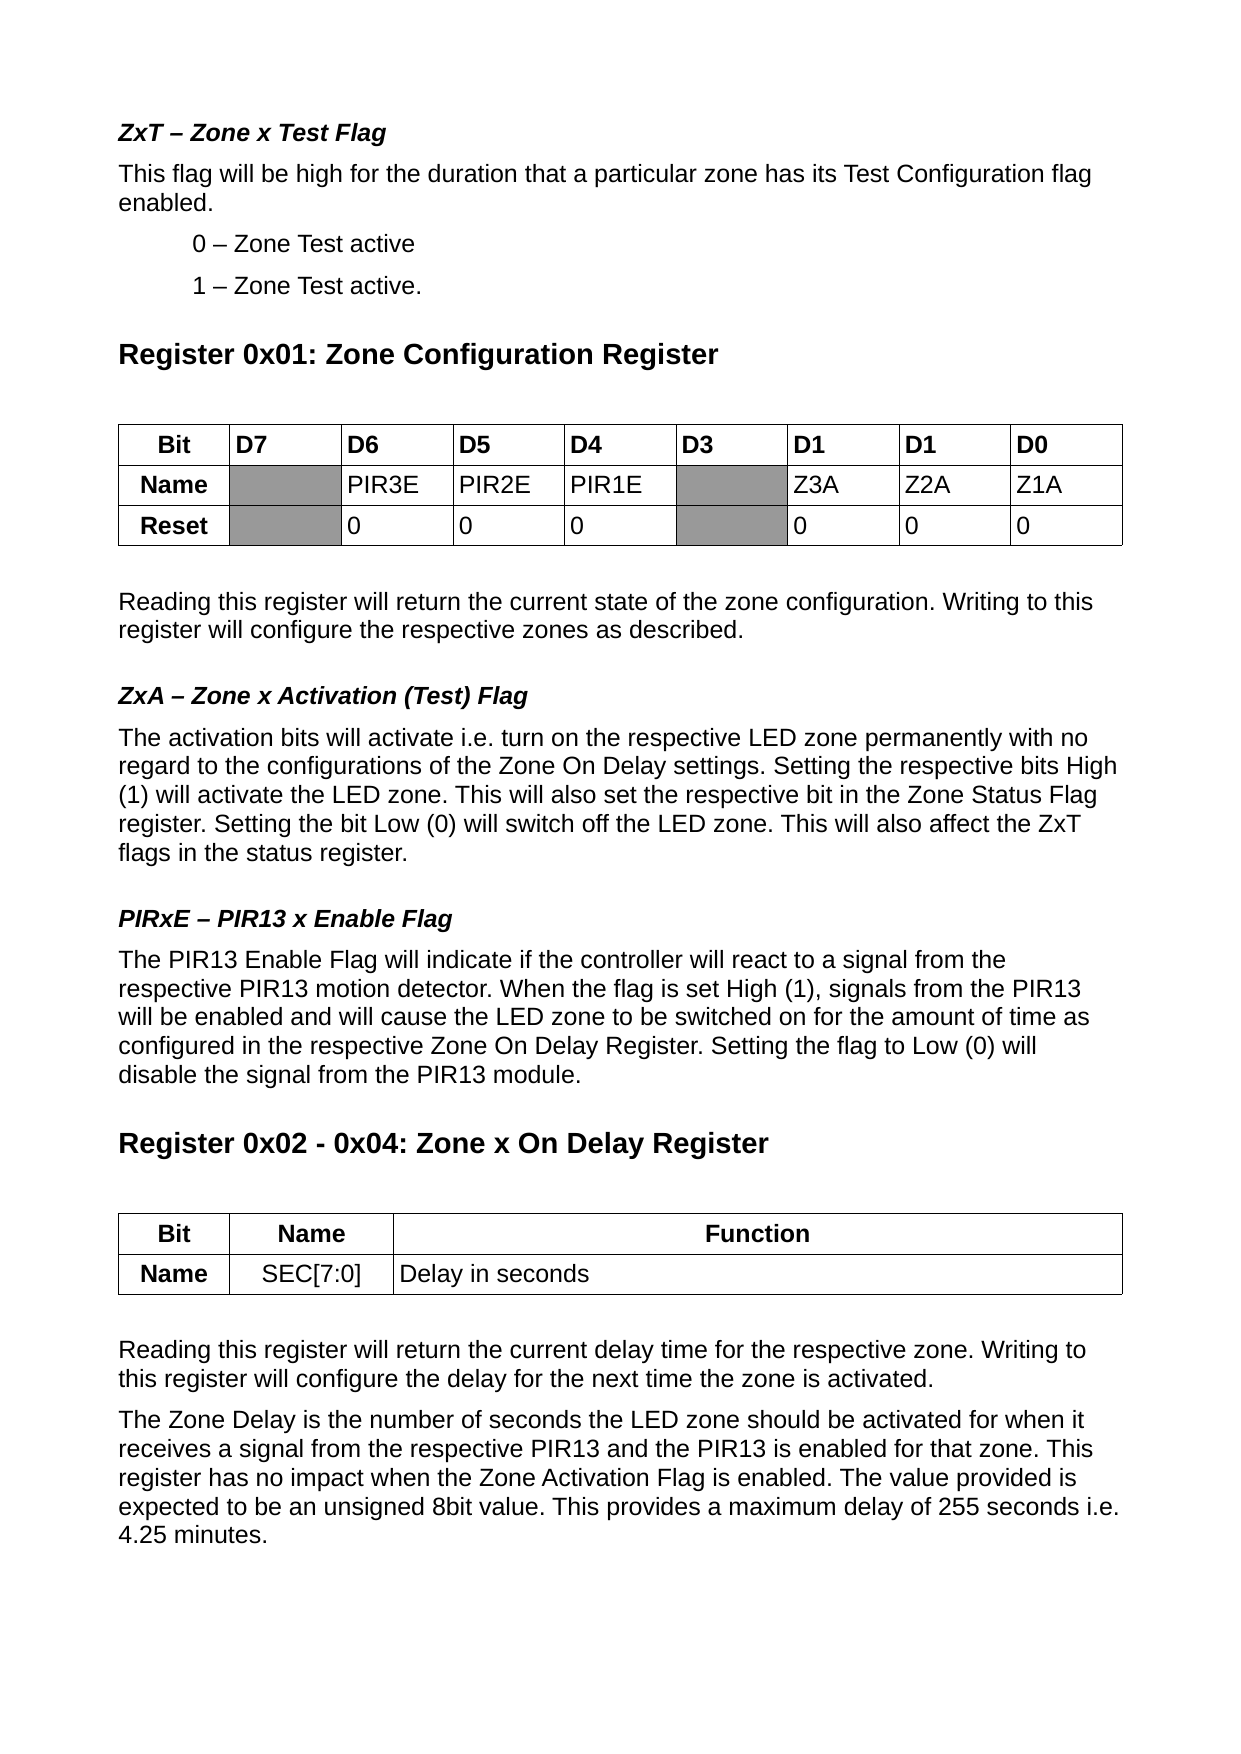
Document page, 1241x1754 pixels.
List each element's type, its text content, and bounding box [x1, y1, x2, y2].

table_cell [230, 506, 341, 545]
table_cell Name [119, 466, 229, 505]
text Reading this register will return the current delay time for the respective zone. Writing to this register will configure the delay for the next time the zone is activated. [118, 1335, 1122, 1393]
table_header D5 [454, 425, 564, 464]
text ZxT – Zone x Test Flag [118, 118, 1122, 147]
text Reading this register will return the current state of the zone configuration. Writing to this register will configure the respective zones as described. [118, 586, 1122, 644]
table_header D4 [565, 425, 676, 464]
table_cell 0 [342, 506, 453, 545]
text 0 – Zone Test active [118, 229, 1122, 258]
table_cell 0 [1011, 506, 1122, 545]
table_cell 0 [788, 506, 899, 545]
table_cell [230, 466, 341, 505]
table_cell Reset [119, 506, 229, 545]
table_header D1 [900, 425, 1010, 464]
table_header Bit [119, 1214, 229, 1254]
subtitle PIRxE – PIR13 x Enable Flag [118, 904, 1122, 932]
table_cell PIR3E [342, 466, 453, 505]
table_cell PIR2E [454, 466, 564, 505]
table_header Function [394, 1214, 1122, 1254]
table_header D7 [230, 425, 341, 464]
table_header D3 [677, 425, 787, 464]
table_cell 0 [565, 506, 676, 545]
subtitle Register 0x02 - 0x04: Zone x On Delay Register [118, 1126, 1122, 1159]
table_cell Z2A [900, 466, 1010, 505]
subtitle Register 0x01: Zone Configuration Register [118, 337, 1122, 370]
table_cell Z1A [1011, 466, 1122, 505]
table_header D1 [788, 425, 899, 464]
table_cell Delay in seconds [394, 1255, 1122, 1294]
table_header Name [230, 1214, 393, 1254]
table_header D6 [342, 425, 453, 464]
text 1 – Zone Test active. [118, 271, 1122, 299]
subtitle ZxA – Zone x Activation (Test) Flag [118, 681, 1122, 710]
table_header D0 [1011, 425, 1122, 464]
table_header Bit [119, 425, 229, 464]
text The PIR13 Enable Flag will indicate if the controller will react to a signal from the respective PIR13 motion detector. When the flag is set High (1), signals from the PIR13 will be enabled and will cause the LED zone to be switched on for the amount of time as configured in the respective Zone On Delay Register. Setting the flag to Low (0) will disable the signal from the PIR13 module. [118, 945, 1122, 1088]
table_cell PIR1E [565, 466, 676, 505]
table_cell 0 [454, 506, 564, 545]
table_cell Z3A [788, 466, 899, 505]
table_cell SEC[7:0] [230, 1255, 393, 1294]
table_cell [677, 506, 787, 545]
text The activation bits will activate i.e. turn on the respective LED zone permanently with no regard to the configurations of the Zone On Delay settings. Setting the respective bits High (1) will activate the LED zone. This will also set the respective bit in the Zone Status Flag register. Setting the bit Low (0) will switch off the LED zone. This will also affect the ZxT flags in the status register. [118, 722, 1122, 866]
text This flag will be high for the duration that a particular zone has its Test Configuration flag enabled. [118, 159, 1122, 217]
table_cell [677, 466, 787, 505]
text The Zone Delay is the number of seconds the LED zone should be activated for when it receives a signal from the respective PIR13 and the PIR13 is enabled for that zone. This register has no impact when the Zone Activation Flag is enabled. The value provided is expected to be an unsigned 8bit value. This provides a maximum delay of 255 seconds i.e. 4.25 minutes. [118, 1405, 1122, 1549]
table_cell Name [119, 1255, 229, 1294]
table_cell 0 [900, 506, 1010, 545]
